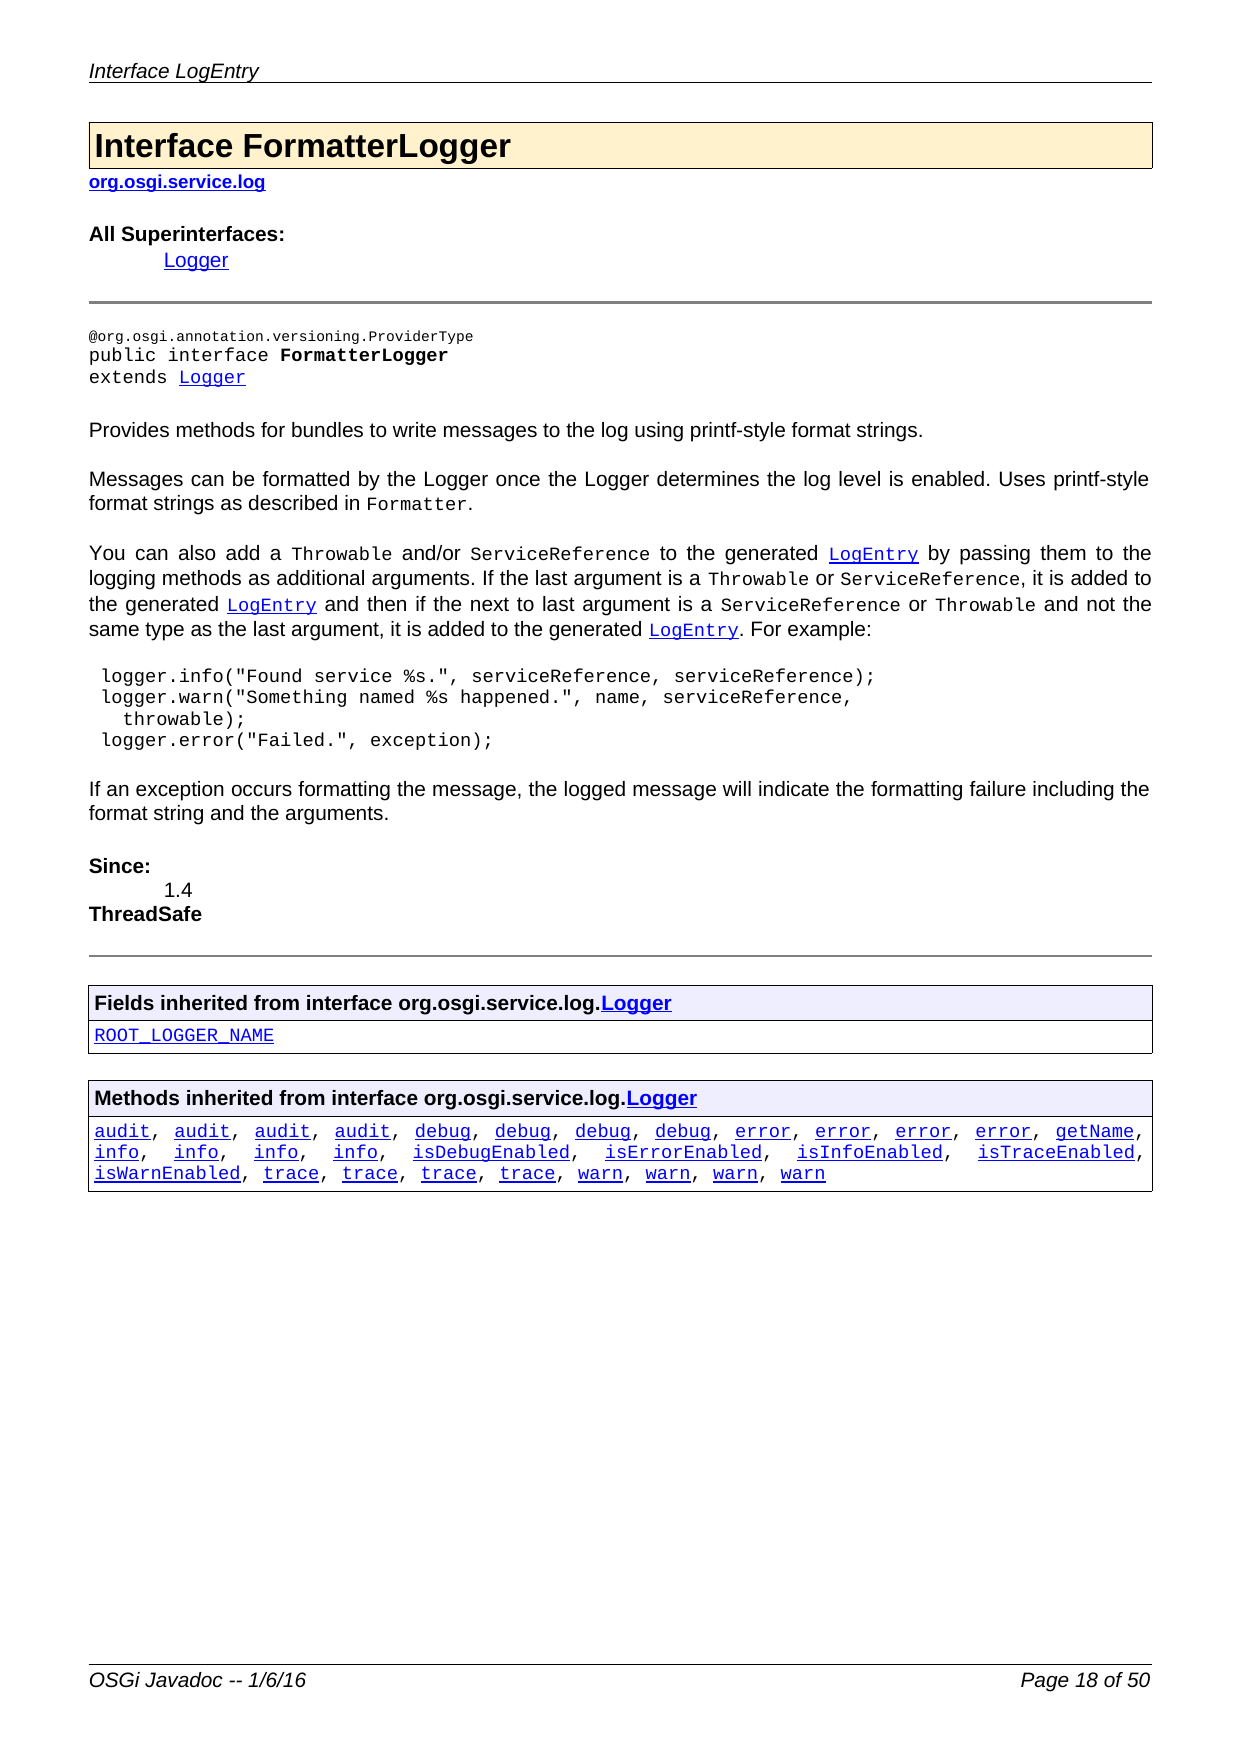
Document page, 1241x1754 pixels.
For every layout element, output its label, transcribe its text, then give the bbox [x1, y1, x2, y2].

text If an exception occurs formatting the message, the logged message will indicate the formatting failure including the format string and the arguments. [88, 777, 1152, 825]
text Since: [88, 854, 1152, 878]
text 1.4 [163, 878, 1152, 902]
table_cell audit, audit, audit, audit, debug, debug, debug, debug, error, error, error, error, getName, info, info, info, info, isDebugEnabled, isErrorEnabled, isInfoEnabled, isTraceEnabled, isWarnEnabled, trace, trace, trace, trace, warn, warn, warn, warn [89, 1117, 1152, 1191]
text org.osgi.service.log [88, 171, 1152, 193]
subtitle All Superinterfaces: [88, 222, 1152, 246]
table_header Methods inherited from interface org.osgi.service.log.Logger [89, 1081, 1152, 1116]
text Logger [163, 248, 1152, 272]
text Provides methods for bundles to write messages to the log using printf-style format strings. [88, 418, 1152, 442]
table_header Fields inherited from interface org.osgi.service.log.Logger [89, 986, 1152, 1020]
table_cell ROOT_LOGGER_NAME [89, 1021, 1152, 1053]
text logger.info("Found service %s.", serviceReference, serviceReference); logger.warn("Something named %s happened.", name, serviceReference, throwable); logger.error("Failed.", exception); [88, 667, 1152, 752]
text @org.osgi.annotation.versioning.ProviderType public interface FormatterLogger [88, 330, 1152, 367]
text ThreadSafe [88, 902, 1152, 926]
text You can also add a Throwable and/or ServiceReference to the generated LogEntry by passing them to the logging methods as additional arguments. If the last argument is a Throwable or ServiceReference, it is added to the generated LogEntry and then if the next to last argument is a ServiceReference or Throwable and not the same type as the last argument, it is added to the generated LogEntry. For example: [88, 541, 1152, 642]
subtitle Interface FormatterLogger [90, 123, 1152, 168]
text extends Logger [88, 367, 1152, 389]
text Messages can be formatted by the Logger once the Logger determines the log level is enabled. Uses printf-style format strings as described in Formatter. [88, 467, 1152, 516]
